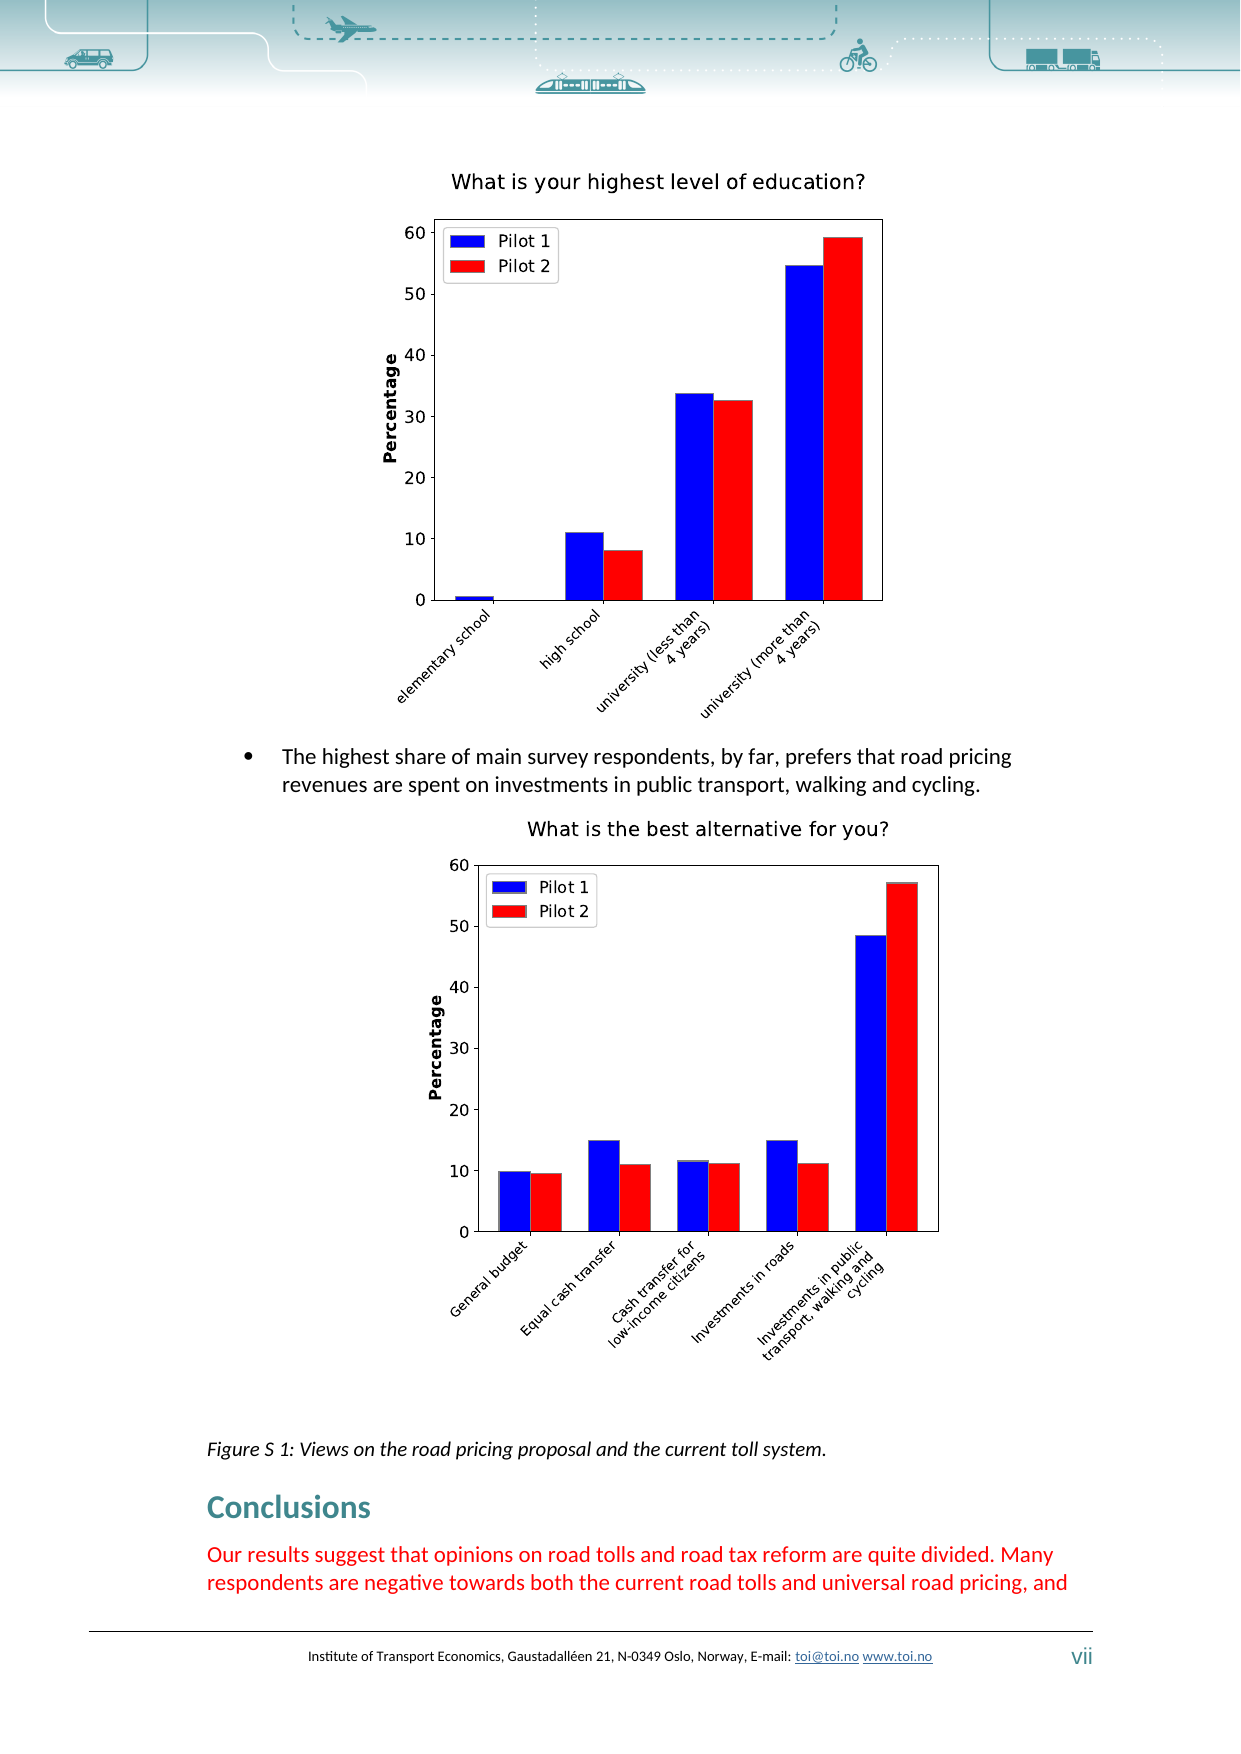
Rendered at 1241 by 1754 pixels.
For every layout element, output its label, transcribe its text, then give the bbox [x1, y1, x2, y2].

text Our results suggest that opinions on road tolls and road tax reform are quite divided. Many respondents are negative towards both the current road tolls and universal road pricing, and [207, 1540, 1092, 1596]
text Conclusions [207, 1486, 1092, 1527]
list The highest share of main survey respondents, by far, prefers that road pricing revenues are spent on investments in public transport, walking and cycling. [244, 159, 1092, 798]
text Figure S 1: Views on the road pricing proposal and the current toll system. [207, 1436, 1092, 1461]
picture [0, 0, 1241, 133]
